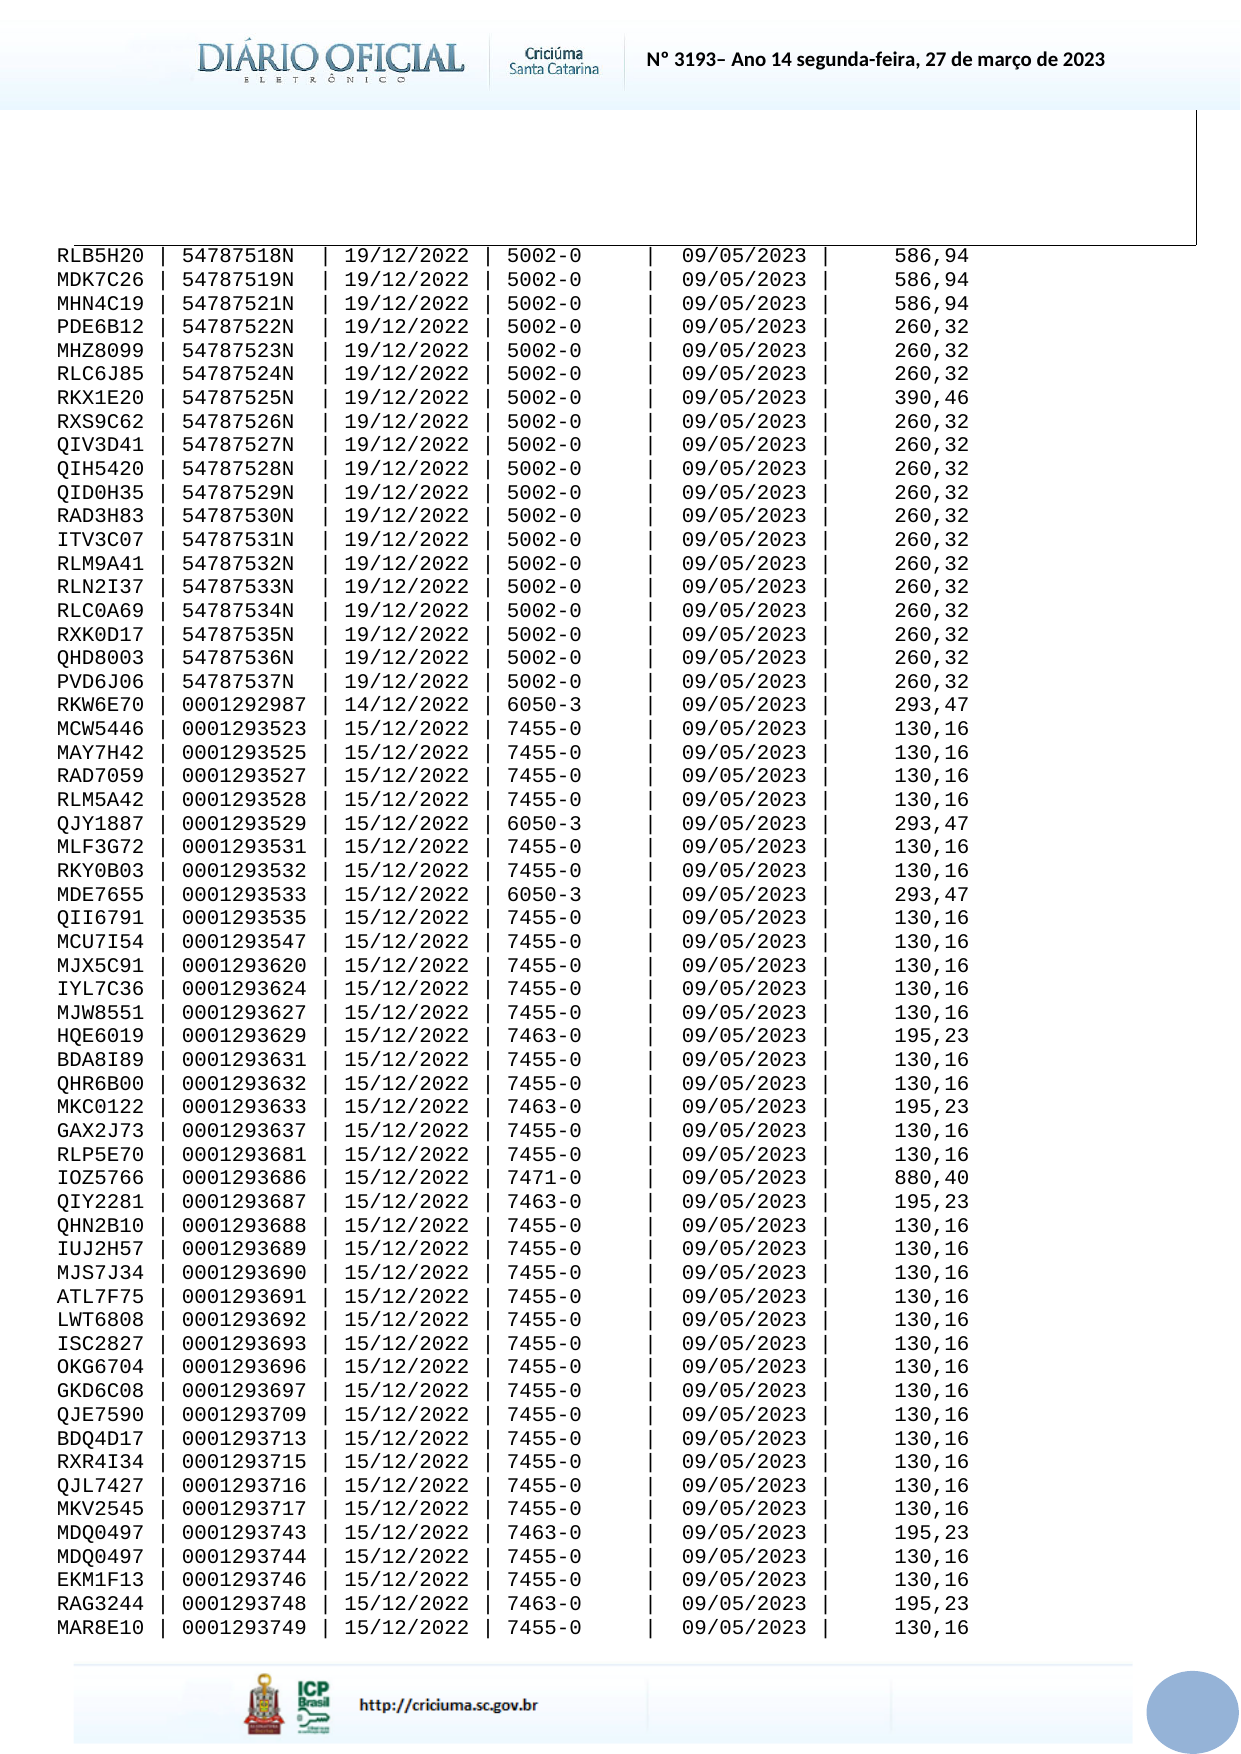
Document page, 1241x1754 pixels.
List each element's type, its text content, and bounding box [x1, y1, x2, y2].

text GKD6C08 | 0001293697 | 15/12/2022 | 7455-0 | 09/05/2023 | 130,16 [44, 1380, 1196, 1404]
text HQE6019 | 0001293629 | 15/12/2022 | 7463-0 | 09/05/2023 | 195,23 [44, 1026, 1196, 1049]
text RXR4I34 | 0001293715 | 15/12/2022 | 7455-0 | 09/05/2023 | 130,16 [44, 1451, 1196, 1475]
text IOZ5766 | 0001293686 | 15/12/2022 | 7471-0 | 09/05/2023 | 880,40 [44, 1167, 1196, 1191]
text MJW8551 | 0001293627 | 15/12/2022 | 7455-0 | 09/05/2023 | 130,16 [44, 1002, 1196, 1026]
text BDA8I89 | 0001293631 | 15/12/2022 | 7455-0 | 09/05/2023 | 130,16 [44, 1049, 1196, 1073]
text MJX5C91 | 0001293620 | 15/12/2022 | 7455-0 | 09/05/2023 | 130,16 [44, 954, 1196, 978]
text RAG3244 | 0001293748 | 15/12/2022 | 7463-0 | 09/05/2023 | 195,23 [44, 1593, 1196, 1617]
text MAR8E10 | 0001293749 | 15/12/2022 | 7455-0 | 09/05/2023 | 130,16 [44, 1617, 1196, 1640]
text QIY2281 | 0001293687 | 15/12/2022 | 7463-0 | 09/05/2023 | 195,23 [44, 1191, 1196, 1215]
text OKG6704 | 0001293696 | 15/12/2022 | 7455-0 | 09/05/2023 | 130,16 [44, 1357, 1196, 1380]
text RLP5E70 | 0001293681 | 15/12/2022 | 7455-0 | 09/05/2023 | 130,16 [44, 1144, 1196, 1167]
text IUJ2H57 | 0001293689 | 15/12/2022 | 7455-0 | 09/05/2023 | 130,16 [44, 1238, 1196, 1262]
text MCU7I54 | 0001293547 | 15/12/2022 | 7455-0 | 09/05/2023 | 130,16 [44, 931, 1196, 954]
text MDQ0497 | 0001293744 | 15/12/2022 | 7455-0 | 09/05/2023 | 130,16 [44, 1546, 1196, 1569]
text QHR6B00 | 0001293632 | 15/12/2022 | 7455-0 | 09/05/2023 | 130,16 [44, 1073, 1196, 1096]
text ISC2827 | 0001293693 | 15/12/2022 | 7455-0 | 09/05/2023 | 130,16 [44, 1333, 1196, 1357]
text MKC0122 | 0001293633 | 15/12/2022 | 7463-0 | 09/05/2023 | 195,23 [44, 1096, 1196, 1120]
text QJL7427 | 0001293716 | 15/12/2022 | 7455-0 | 09/05/2023 | 130,16 [44, 1475, 1196, 1498]
text RKX1E20 | 54787525N | 19/12/2022 | 5002-0 | 09/05/2023 | 390,46 [44, 387, 1196, 411]
text RLN2I37 | 54787533N | 19/12/2022 | 5002-0 | 09/05/2023 | 260,32 [44, 576, 1196, 600]
text QHN2B10 | 0001293688 | 15/12/2022 | 7455-0 | 09/05/2023 | 130,16 [44, 1215, 1196, 1238]
text QID0H35 | 54787529N | 19/12/2022 | 5002-0 | 09/05/2023 | 260,32 [44, 482, 1196, 505]
text MDK7C26 | 54787519N | 19/12/2022 | 5002-0 | 09/05/2023 | 586,94 [44, 269, 1196, 292]
text MDQ0497 | 0001293743 | 15/12/2022 | 7463-0 | 09/05/2023 | 195,23 [44, 1522, 1196, 1546]
text RAD7059 | 0001293527 | 15/12/2022 | 7455-0 | 09/05/2023 | 130,16 [44, 765, 1196, 789]
text RXS9C62 | 54787526N | 19/12/2022 | 5002-0 | 09/05/2023 | 260,32 [44, 411, 1196, 434]
text GAX2J73 | 0001293637 | 15/12/2022 | 7455-0 | 09/05/2023 | 130,16 [44, 1120, 1196, 1144]
text ITV3C07 | 54787531N | 19/12/2022 | 5002-0 | 09/05/2023 | 260,32 [44, 529, 1196, 553]
text MKV2545 | 0001293717 | 15/12/2022 | 7455-0 | 09/05/2023 | 130,16 [44, 1498, 1196, 1522]
text MAY7H42 | 0001293525 | 15/12/2022 | 7455-0 | 09/05/2023 | 130,16 [44, 742, 1196, 765]
text RLM9A41 | 54787532N | 19/12/2022 | 5002-0 | 09/05/2023 | 260,32 [44, 553, 1196, 576]
text RAD3H83 | 54787530N | 19/12/2022 | 5002-0 | 09/05/2023 | 260,32 [44, 505, 1196, 529]
text RKW6E70 | 0001292987 | 14/12/2022 | 6050-3 | 09/05/2023 | 293,47 [44, 694, 1196, 718]
text RLM5A42 | 0001293528 | 15/12/2022 | 7455-0 | 09/05/2023 | 130,16 [44, 789, 1196, 813]
text ATL7F75 | 0001293691 | 15/12/2022 | 7455-0 | 09/05/2023 | 130,16 [44, 1286, 1196, 1309]
text RLC0A69 | 54787534N | 19/12/2022 | 5002-0 | 09/05/2023 | 260,32 [44, 600, 1196, 623]
text RXK0D17 | 54787535N | 19/12/2022 | 5002-0 | 09/05/2023 | 260,32 [44, 623, 1196, 647]
text MJS7J34 | 0001293690 | 15/12/2022 | 7455-0 | 09/05/2023 | 130,16 [44, 1262, 1196, 1286]
text MDE7655 | 0001293533 | 15/12/2022 | 6050-3 | 09/05/2023 | 293,47 [44, 884, 1196, 907]
text QHD8003 | 54787536N | 19/12/2022 | 5002-0 | 09/05/2023 | 260,32 [44, 647, 1196, 671]
text QIV3D41 | 54787527N | 19/12/2022 | 5002-0 | 09/05/2023 | 260,32 [44, 434, 1196, 458]
text BDQ4D17 | 0001293713 | 15/12/2022 | 7455-0 | 09/05/2023 | 130,16 [44, 1427, 1196, 1451]
text RLC6J85 | 54787524N | 19/12/2022 | 5002-0 | 09/05/2023 | 260,32 [44, 363, 1196, 387]
text PDE6B12 | 54787522N | 19/12/2022 | 5002-0 | 09/05/2023 | 260,32 [44, 316, 1196, 340]
text RKY0B03 | 0001293532 | 15/12/2022 | 7455-0 | 09/05/2023 | 130,16 [44, 860, 1196, 884]
text MLF3G72 | 0001293531 | 15/12/2022 | 7455-0 | 09/05/2023 | 130,16 [44, 836, 1196, 860]
text MHN4C19 | 54787521N | 19/12/2022 | 5002-0 | 09/05/2023 | 586,94 [44, 292, 1196, 316]
text EKM1F13 | 0001293746 | 15/12/2022 | 7455-0 | 09/05/2023 | 130,16 [44, 1569, 1196, 1593]
text QJE7590 | 0001293709 | 15/12/2022 | 7455-0 | 09/05/2023 | 130,16 [44, 1404, 1196, 1427]
text IYL7C36 | 0001293624 | 15/12/2022 | 7455-0 | 09/05/2023 | 130,16 [44, 978, 1196, 1002]
text RLB5H20 | 54787518N | 19/12/2022 | 5002-0 | 09/05/2023 | 586,94 [44, 245, 1196, 269]
text PVD6J06 | 54787537N | 19/12/2022 | 5002-0 | 09/05/2023 | 260,32 [44, 671, 1196, 694]
text MHZ8099 | 54787523N | 19/12/2022 | 5002-0 | 09/05/2023 | 260,32 [44, 340, 1196, 363]
text QII6791 | 0001293535 | 15/12/2022 | 7455-0 | 09/05/2023 | 130,16 [44, 907, 1196, 931]
text QIH5420 | 54787528N | 19/12/2022 | 5002-0 | 09/05/2023 | 260,32 [44, 458, 1196, 482]
text LWT6808 | 0001293692 | 15/12/2022 | 7455-0 | 09/05/2023 | 130,16 [44, 1309, 1196, 1333]
text QJY1887 | 0001293529 | 15/12/2022 | 6050-3 | 09/05/2023 | 293,47 [44, 813, 1196, 836]
text MCW5446 | 0001293523 | 15/12/2022 | 7455-0 | 09/05/2023 | 130,16 [44, 718, 1196, 742]
